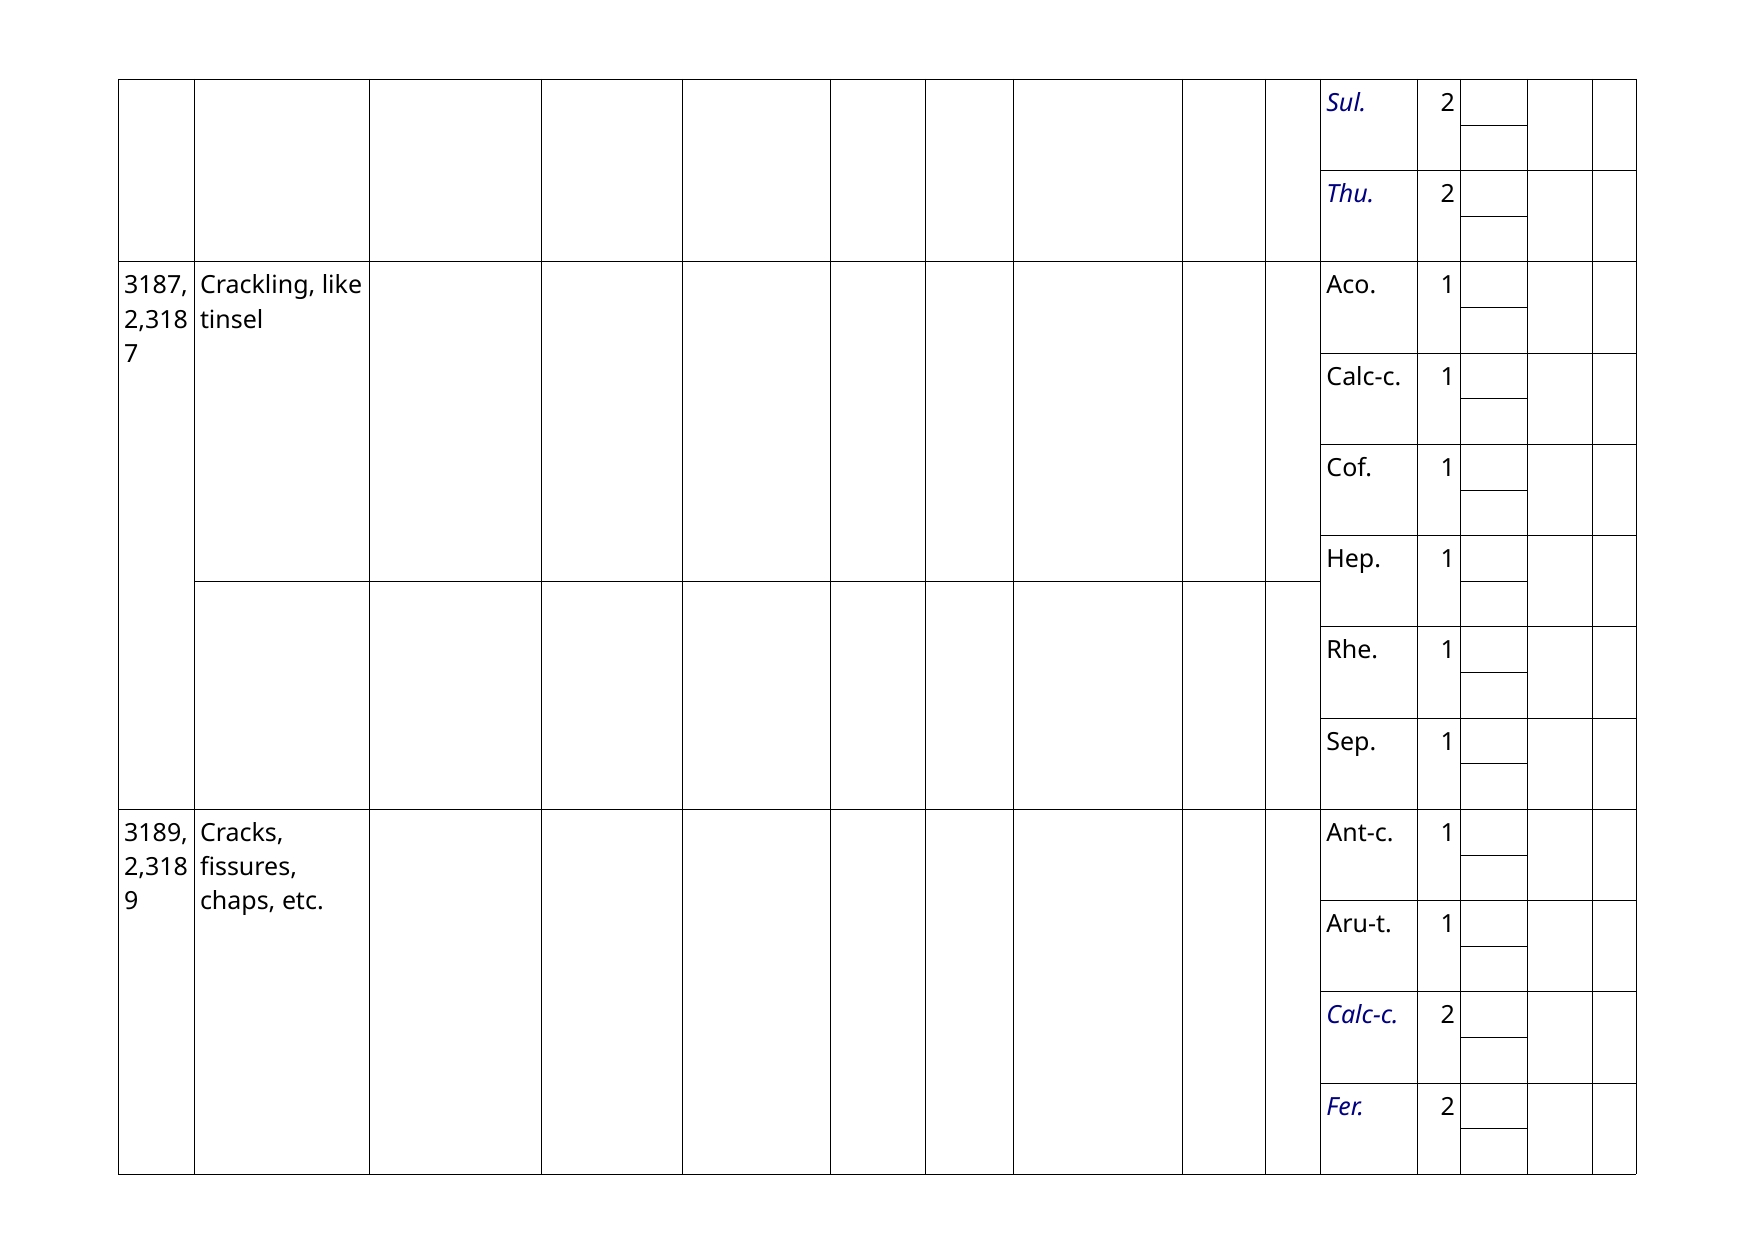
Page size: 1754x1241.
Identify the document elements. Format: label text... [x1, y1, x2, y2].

table_cell [370, 80, 541, 261]
table_cell [1593, 810, 1636, 900]
table_cell [1014, 80, 1182, 261]
table_cell Thu. [1321, 171, 1417, 261]
table_cell [831, 582, 925, 809]
table_cell 1 [1418, 536, 1460, 626]
table_cell [1461, 445, 1527, 489]
table_cell [1461, 217, 1527, 261]
table_cell 2 [1418, 171, 1460, 261]
table_cell 2 [1418, 80, 1460, 170]
table_cell [683, 810, 830, 1174]
table_cell [1528, 810, 1592, 900]
table_cell [1461, 1129, 1527, 1174]
table_cell Rhe. [1321, 627, 1417, 718]
table_cell [1266, 582, 1320, 809]
table_cell [1528, 262, 1592, 353]
table_cell [1461, 126, 1527, 170]
table_cell [195, 582, 369, 809]
table_cell 3189,2,3189 [119, 810, 194, 1174]
table_cell 1 [1418, 445, 1460, 535]
table_cell [1461, 856, 1527, 900]
table_cell [1461, 536, 1527, 581]
table_cell [1461, 80, 1527, 124]
table_cell [1528, 627, 1592, 718]
table_cell 2 [1418, 1084, 1460, 1174]
table_cell [1528, 80, 1592, 170]
table_cell [1461, 947, 1527, 991]
table_cell [1593, 719, 1636, 809]
table_cell [683, 262, 830, 581]
table_cell [1593, 1084, 1636, 1174]
table_cell Cof. [1321, 445, 1417, 535]
table_cell [195, 80, 369, 261]
table_cell [1528, 1084, 1592, 1174]
table_cell [1014, 262, 1182, 581]
table_cell [370, 582, 541, 809]
table_cell [1593, 901, 1636, 991]
table_cell [1014, 810, 1182, 1174]
table_cell [1461, 1038, 1527, 1083]
table_cell [1461, 992, 1527, 1037]
table_cell [1593, 354, 1636, 444]
table_cell [1528, 536, 1592, 626]
table_cell [1593, 445, 1636, 535]
table_cell [1528, 354, 1592, 444]
table_cell Ant-c. [1321, 810, 1417, 900]
table_cell [1266, 810, 1320, 1174]
table_cell [683, 582, 830, 809]
table_cell [1183, 810, 1265, 1174]
table_cell [542, 262, 682, 581]
table_cell Sul. [1321, 80, 1417, 170]
table_cell [926, 262, 1013, 581]
table_cell Sep. [1321, 719, 1417, 809]
table_cell [1593, 536, 1636, 626]
table_cell [1461, 262, 1527, 307]
table_cell [1528, 992, 1592, 1083]
table_cell [926, 80, 1013, 261]
table_cell [1266, 262, 1320, 581]
table_cell Aco. [1321, 262, 1417, 353]
table_cell [1528, 901, 1592, 991]
table_cell [1461, 719, 1527, 763]
table_cell [1528, 719, 1592, 809]
table_cell [1183, 262, 1265, 581]
table_cell [542, 810, 682, 1174]
table_cell [1461, 171, 1527, 216]
table_cell [1461, 308, 1527, 353]
table_cell Crackling, like tinsel [195, 262, 369, 581]
table_cell [370, 810, 541, 1174]
table_cell Cracks, fissures, chaps, etc. [195, 810, 369, 1174]
table_cell 1 [1418, 627, 1460, 718]
table_cell [542, 80, 682, 261]
table_cell [1461, 491, 1527, 535]
table_cell [926, 582, 1013, 809]
table_cell 1 [1418, 719, 1460, 809]
table_cell 1 [1418, 810, 1460, 900]
table_cell [1461, 901, 1527, 946]
table_cell [542, 582, 682, 809]
table_cell [1593, 171, 1636, 261]
table_cell Hep. [1321, 536, 1417, 626]
table_cell [1593, 992, 1636, 1083]
table_cell [1461, 673, 1527, 718]
table_cell [683, 80, 830, 261]
table_cell [1014, 582, 1182, 809]
table_cell Calc-c. [1321, 354, 1417, 444]
table_cell Fer. [1321, 1084, 1417, 1174]
table_cell 1 [1418, 901, 1460, 991]
table_cell [1461, 354, 1527, 398]
table_cell [926, 810, 1013, 1174]
table_cell [1461, 764, 1527, 809]
table_cell [1593, 80, 1636, 170]
table_cell 2 [1418, 992, 1460, 1083]
table_cell Aru-t. [1321, 901, 1417, 991]
table_cell [1183, 80, 1265, 261]
table_cell [1461, 399, 1527, 444]
table_cell Calc-c. [1321, 992, 1417, 1083]
table_cell [831, 262, 925, 581]
table_cell [1461, 810, 1527, 854]
table_cell 3187,2,3187 [119, 262, 194, 809]
table_cell [119, 80, 194, 261]
table_cell 1 [1418, 354, 1460, 444]
table_cell [831, 810, 925, 1174]
table_cell 1 [1418, 262, 1460, 353]
table_cell [1461, 582, 1527, 626]
table_cell [1593, 627, 1636, 718]
table_cell [1183, 582, 1265, 809]
table_cell [831, 80, 925, 261]
table_cell [1528, 171, 1592, 261]
table_cell [1461, 1084, 1527, 1128]
table_cell [1528, 445, 1592, 535]
table_cell [1461, 627, 1527, 672]
table_cell [1593, 262, 1636, 353]
table_cell [1266, 80, 1320, 261]
table_cell [370, 262, 541, 581]
